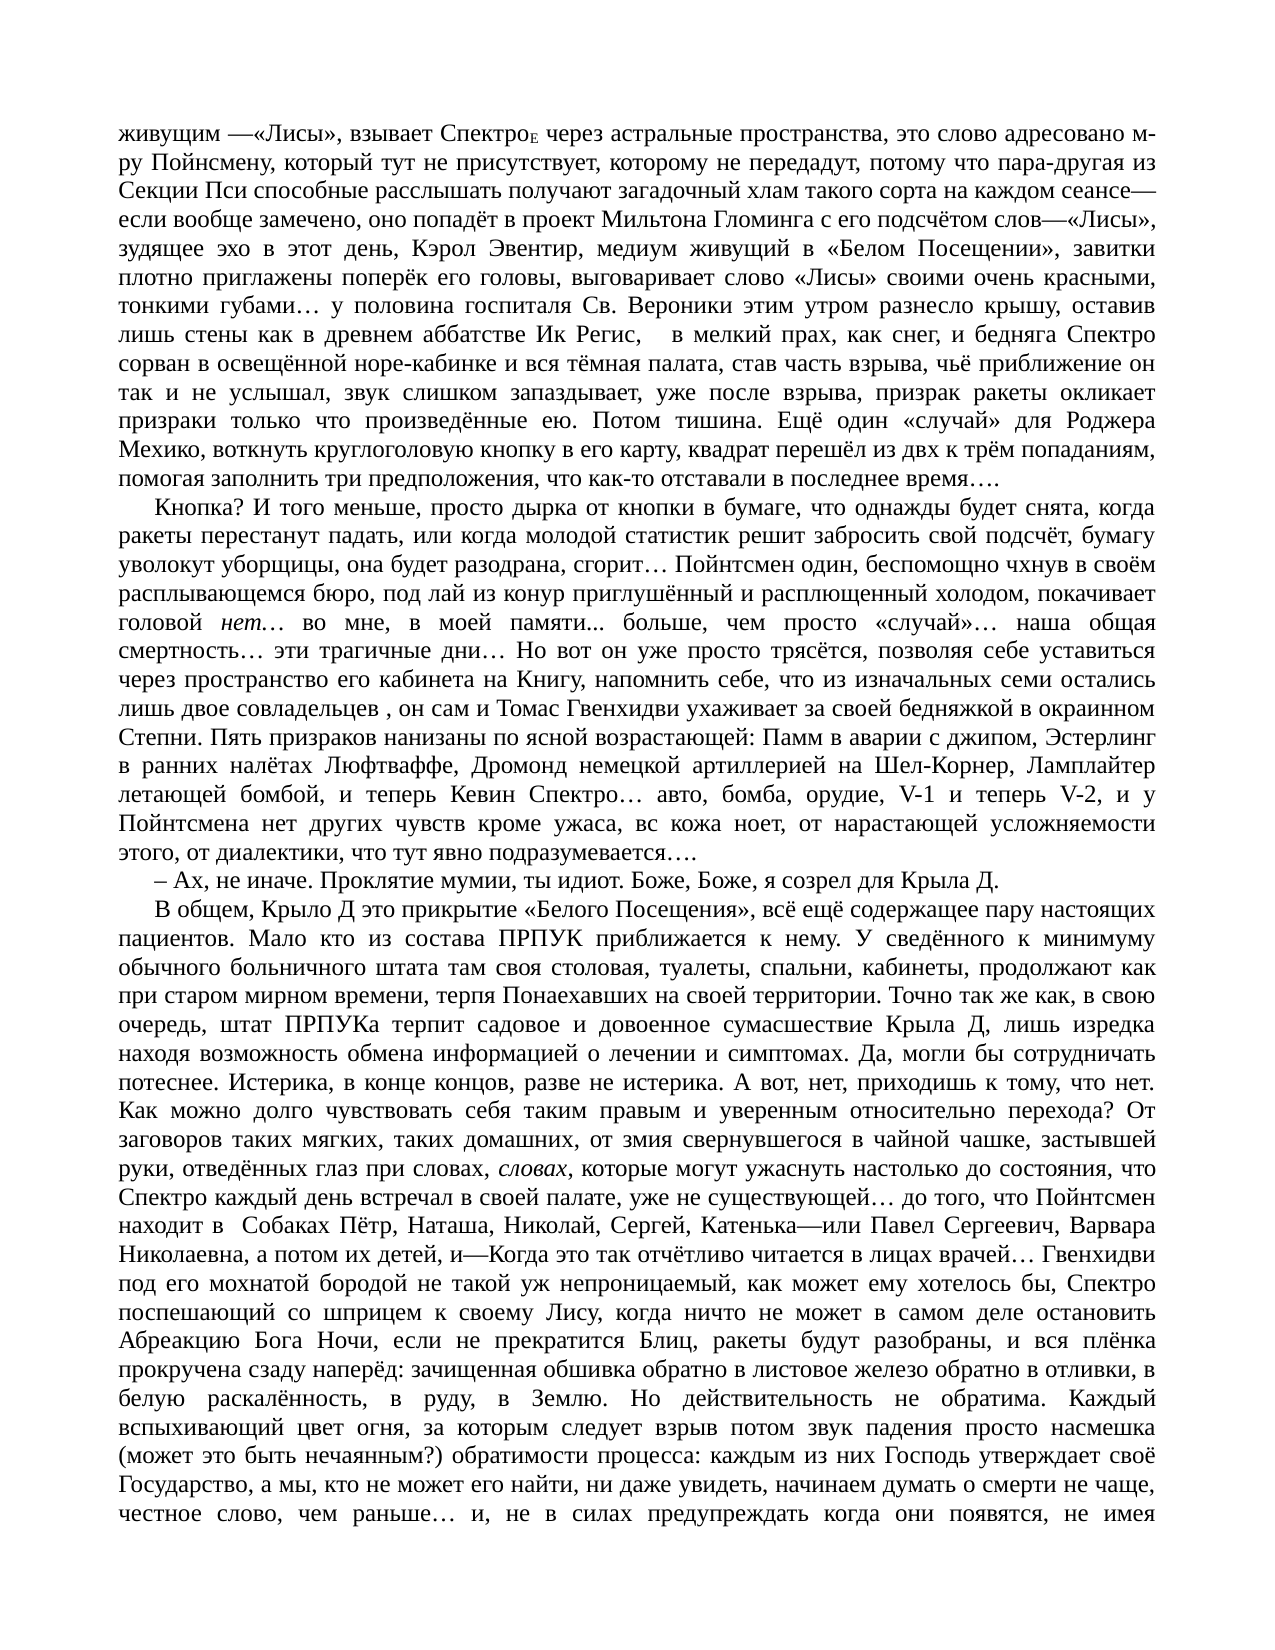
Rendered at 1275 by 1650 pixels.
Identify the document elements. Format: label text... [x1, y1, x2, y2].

text – Ах, не иначе. Проклятие мумии, ты идиот. Боже, Боже, я созрел для Крыла Д. [118, 866, 1157, 894]
text живущим —«Лисы», взывает СпектроЕ через астральные пространства, это слово адресовано м-ру Пойнсмену, который тут не присутствует, которому не передадут, потому что пара-другая из Секции Пси способные расслышать получают загадочный хлам такого сорта на каждом сеансе—если вообще замечено, оно попадёт в проект Мильтона Гломинга с его подсчётом слов—«Лисы», зудящее эхо в этот день, Кэрол Эвентир, медиум живущий в «Белом Посещении», завитки плотно приглажены поперёк его головы, выговаривает слово «Лисы» своими очень красными, тонкими губами… у половина госпиталя Св. Вероники этим утром разнесло крышу, оставив лишь стены как в древнем аббатстве Ик Регис, в мелкий прах, как снег, и бедняга Спектро сорван в освещённой норе-кабинке и вся тёмная палата, став часть взрыва, чьё приближение он так и не услышал, звук слишком запаздывает, уже после взрыва, призрак ракеты окликает призраки только что произведённые ею. Потом тишина. Ещё один «случай» для Роджера Мехико, воткнуть круглоголовую кнопку в его карту, квадрат перешёл из двх к трём попаданиям, помогая заполнить три предположения, что как-то отставали в последнее время…. [118, 118, 1157, 492]
text В общем, Крыло Д это прикрытие «Белого Посещения», всё ещё содержащее пару настоящих пациентов. Мало кто из состава ПРПУК приближается к нему. У сведённого к минимуму обычного больничного штата там своя столовая, туалеты, спальни, кабинеты, продолжают как при старом мирном времени, терпя Понаехавших на своей территории. Точно так же как, в свою очередь, штат ПРПУКа терпит садовое и довоенное сумасшествие Крыла Д, лишь изредка находя возможность обмена информацией о лечении и симптомах. Да, могли бы сотрудничать потеснее. Истерика, в конце концов, разве не истерика. А вот, нет, приходишь к тому, что нет. Как можно долго чувствовать себя таким правым и уверенным относительно перехода? От заговоров таких мягких, таких домашних, от змия свернувшегося в чайной чашке, застывшей руки, отведённых глаз при словах, словах, которые могут ужаснуть настолько до состояния, что Спектро каждый день встречал в своей палате, уже не существующей… до того, что Пойнтсмен находит в Собаках Пётр, Наташа, Николай, Сергей, Катенька—или Павел Сергеевич, Варвара Николаевна, а потом их детей, и—Когда это так отчётливо читается в лицах врачей… Гвенхидви под его мохнатой бородой не такой уж непроницаемый, как может ему хотелось бы, Спектро поспешающий со шприцем к своему Лису, когда ничто не может в самом деле остановить Абреакцию Бога Ночи, если не прекратится Блиц, ракеты будут разобраны, и вся плёнка прокручена сзаду наперёд: зачищенная обшивка обратно в листовое железо обратно в отливки, в белую раскалённость, в руду, в Землю. Но действительность не обратима. Каждый вспыхивающий цвет огня, за которым следует взрыв потом звук падения просто насмешка (может это быть нечаянным?) обратимости процесса: каждым из них Господь утверждает своё Государство, а мы, кто не может его найти, ни даже увидеть, начинаем думать о смерти не чаще, честное слово, чем раньше… и, не в силах предупреждать когда они появятся, не имея [118, 894, 1157, 1527]
text Кнопка? И того меньше, просто дырка от кнопки в бумаге, что однажды будет снята, когда ракеты перестанут падать, или когда молодой статистик решит забросить свой подсчёт, бумагу уволокут уборщицы, она будет разодрана, сгорит… Пойнтсмен один, беспомощно чхнув в своём расплывающемся бюро, под лай из конур приглушённый и расплющенный холодом, покачивает головой нет… во мне, в моей памяти... больше, чем просто «случай»… наша общая смертность… эти трагичные дни… Но вот он уже просто трясётся, позволяя себе уставиться через пространство его кабинета на Книгу, напомнить себе, что из изначальных семи остались лишь двое совладельцев , он сам и Томас Гвенхидви ухаживает за своей бедняжкой в окраинном Степни. Пять призраков нанизаны по ясной возрастающей: Памм в аварии с джипом, Эстерлинг в ранних налётах Люфтваффе, Дромонд немецкой артиллерией на Шел-Корнер, Ламплайтер летающей бомбой, и теперь Кевин Спектро… авто, бомба, орудие, V-1 и теперь V-2, и у Пойнтсмена нет других чувств кроме ужаса, вс кожа ноет, от нарастающей усложняемости этого, от диалектики, что тут явно подразумевается…. [118, 492, 1157, 866]
